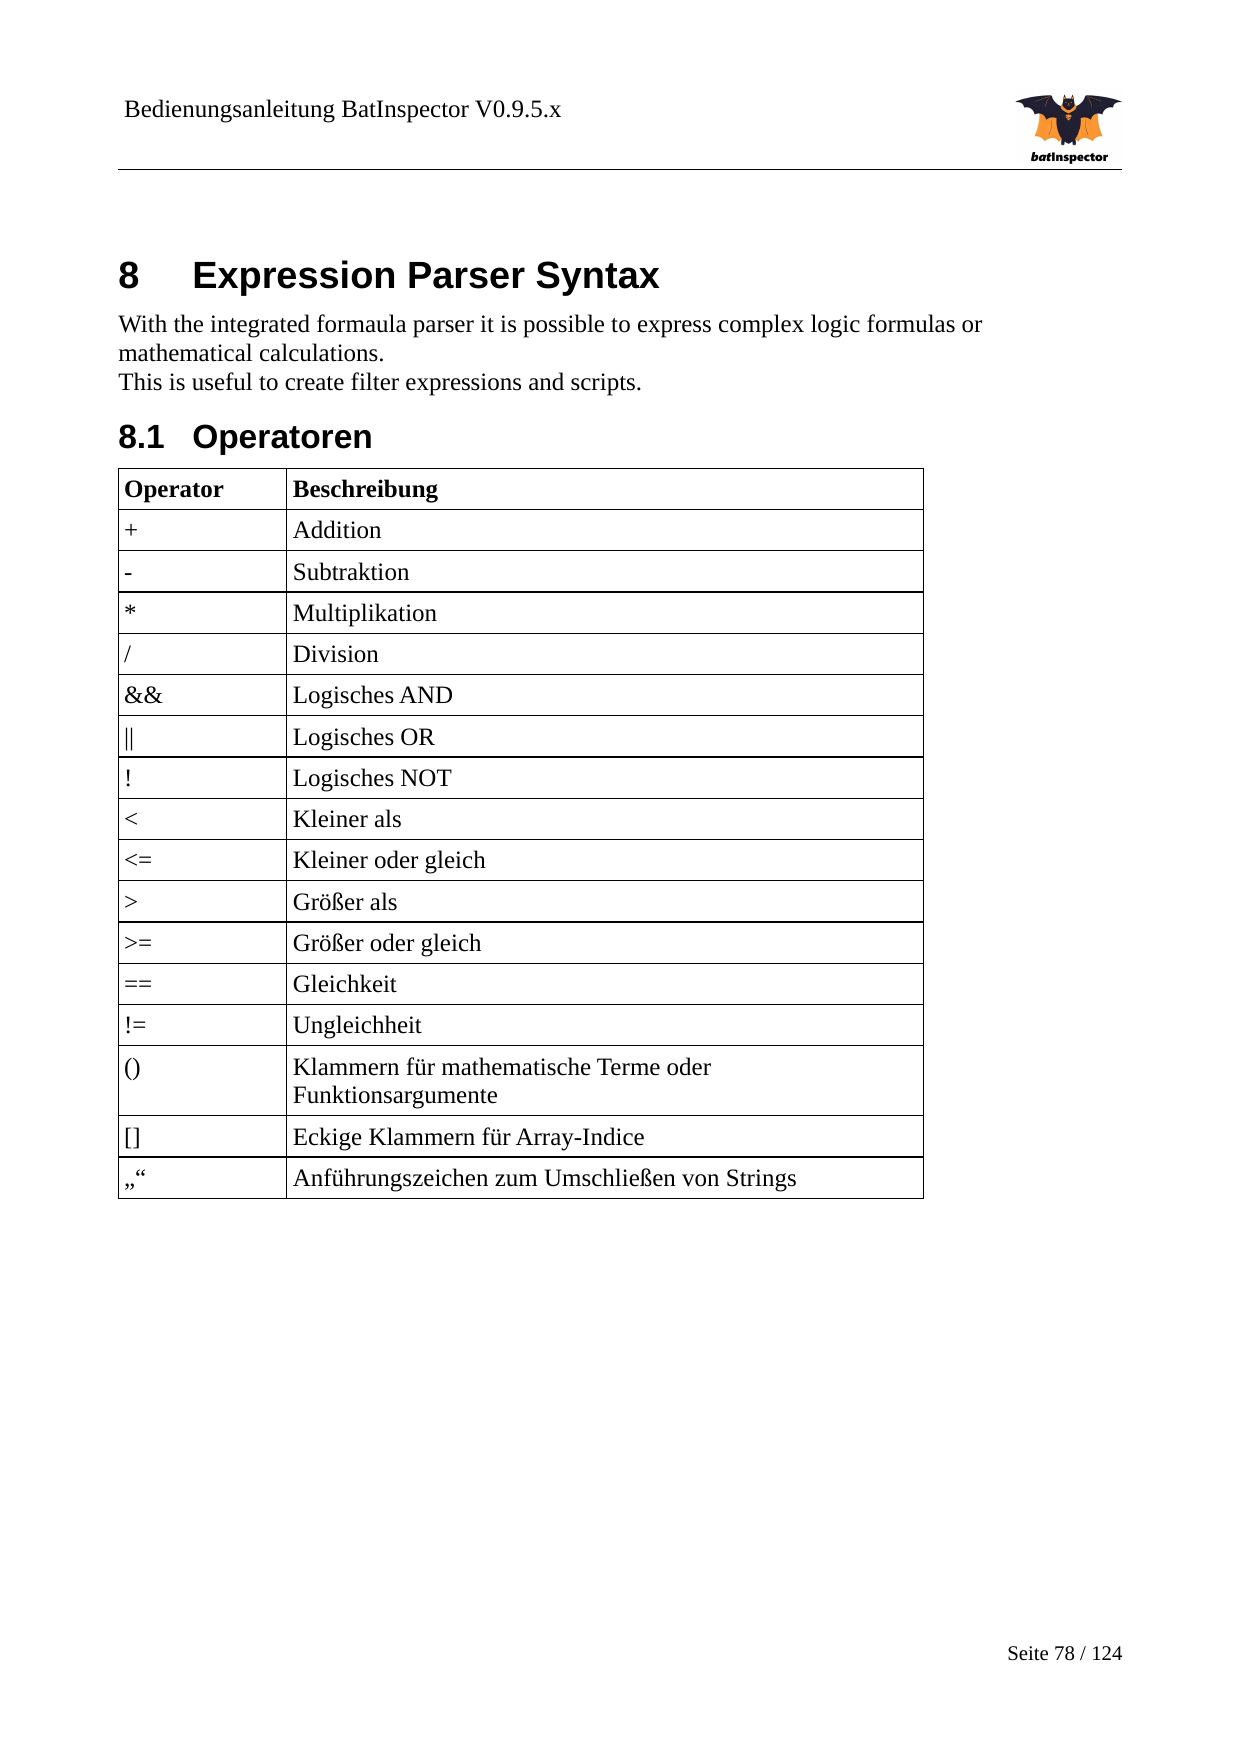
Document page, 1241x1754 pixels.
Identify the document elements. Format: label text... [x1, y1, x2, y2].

table_cell Gleichkeit [287, 964, 923, 1004]
table_cell Subtraktion [287, 551, 923, 591]
table_cell Ungleichheit [287, 1005, 923, 1045]
table_cell Addition [287, 510, 923, 550]
table_cell - [119, 551, 286, 591]
table_header Beschreibung [287, 469, 923, 509]
table_cell Multiplikation [287, 593, 923, 633]
table_cell Größer oder gleich [287, 923, 923, 963]
table_cell Division [287, 634, 923, 674]
text With the integrated formaula parser it is possible to express complex logic formulas or mathematical calculations. [118, 309, 1122, 367]
table_cell + [119, 510, 286, 550]
table_cell > [119, 881, 286, 921]
table_cell ! [119, 758, 286, 798]
table_cell Größer als [287, 881, 923, 921]
subtitle Operatoren [118, 416, 1122, 455]
table_cell >= [119, 923, 286, 963]
table_header Operator [119, 469, 286, 509]
table_cell () [119, 1046, 286, 1115]
table_cell [] [119, 1116, 286, 1156]
table_cell Kleiner als [287, 799, 923, 839]
table_cell || [119, 716, 286, 756]
table_cell Eckige Klammern für Array-Indice [287, 1116, 923, 1156]
table_cell Anführungszeichen zum Umschließen von Strings [287, 1158, 923, 1198]
table_cell Kleiner oder gleich [287, 840, 923, 880]
picture [1015, 88, 1125, 165]
table_cell && [119, 675, 286, 715]
table_cell * [119, 593, 286, 633]
table_cell == [119, 964, 286, 1004]
table_cell Logisches AND [287, 675, 923, 715]
table_cell Logisches NOT [287, 758, 923, 798]
subtitle Expression Parser Syntax [118, 253, 1122, 297]
table_cell < [119, 799, 286, 839]
table_cell Logisches OR [287, 716, 923, 756]
table_cell „“ [119, 1158, 286, 1198]
table_cell <= [119, 840, 286, 880]
table_cell != [119, 1005, 286, 1045]
table_cell Klammern für mathematische Terme oder Funktionsargumente [287, 1046, 923, 1115]
text This is useful to create filter expressions and scripts. [118, 367, 1122, 396]
table_cell / [119, 634, 286, 674]
